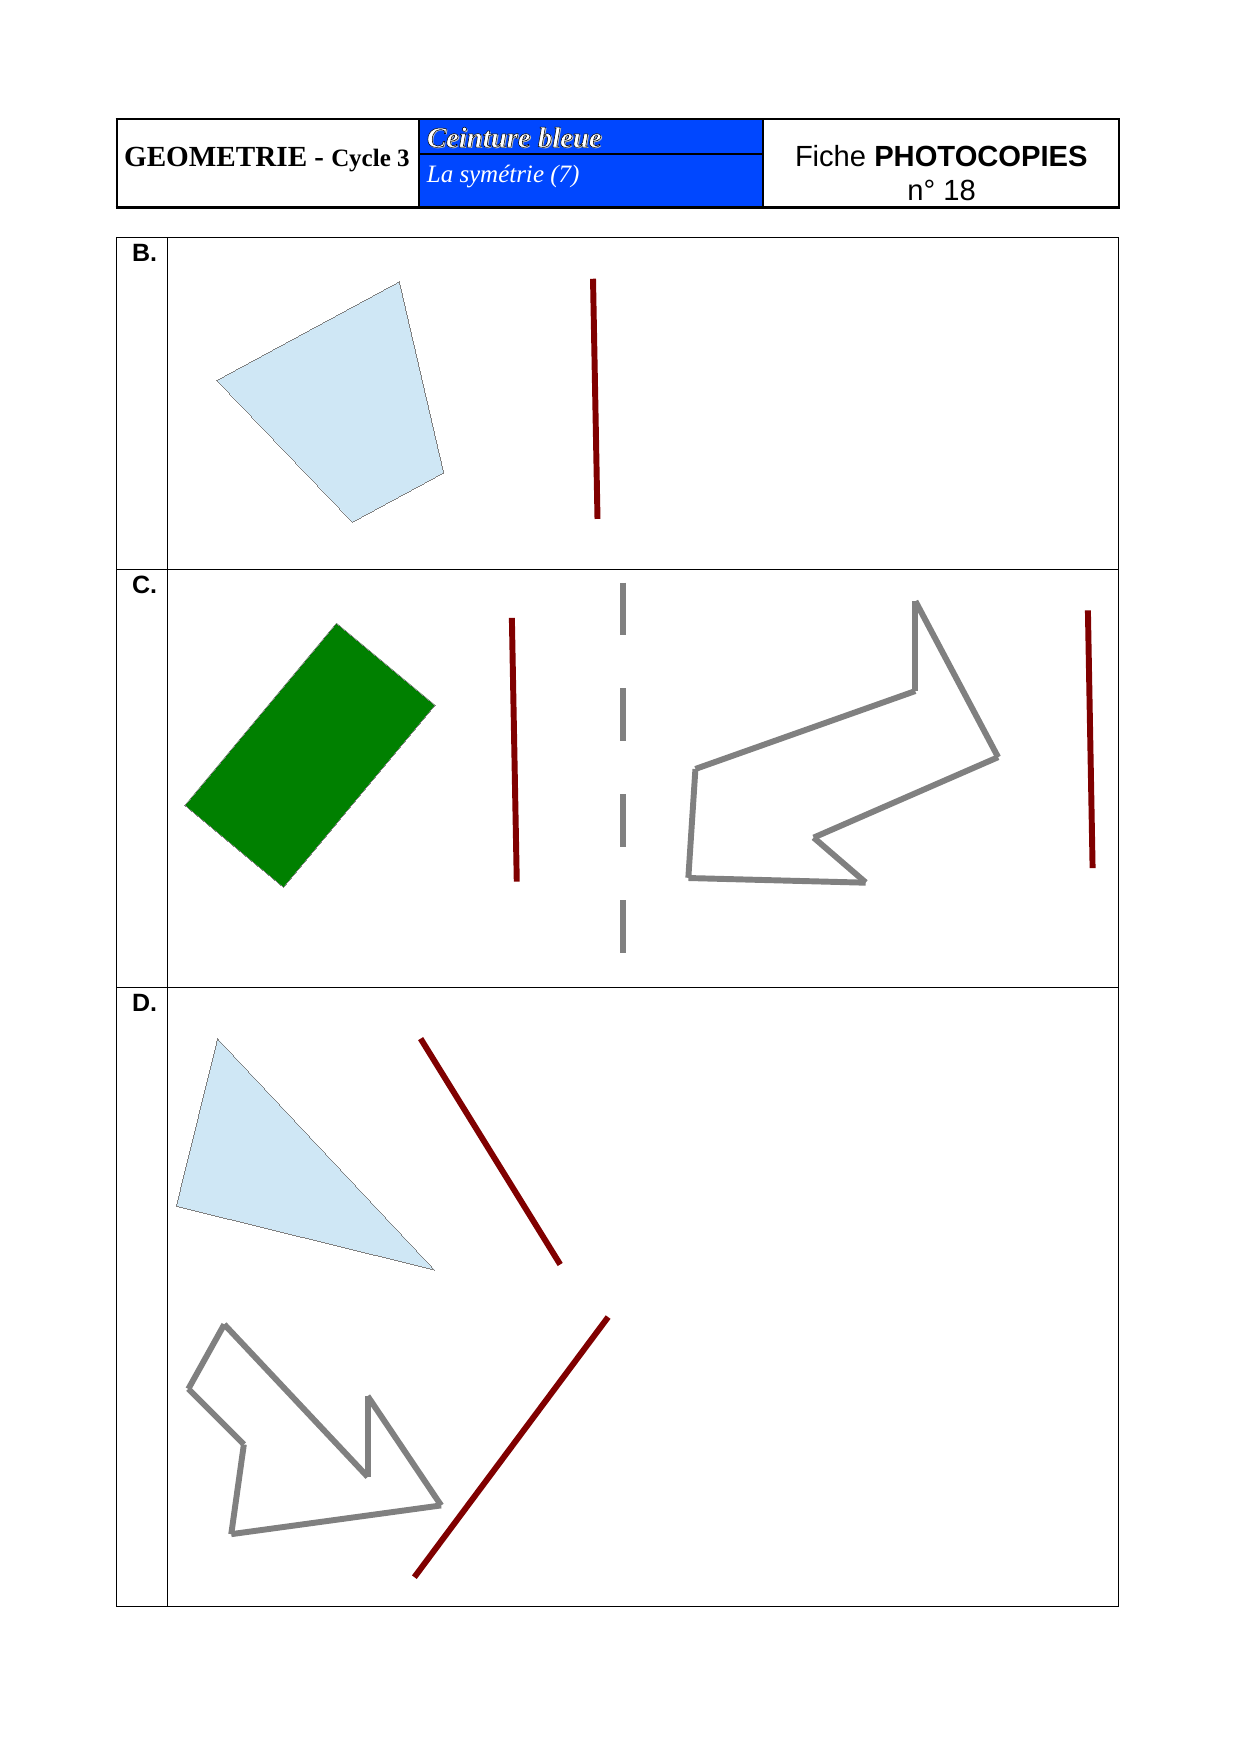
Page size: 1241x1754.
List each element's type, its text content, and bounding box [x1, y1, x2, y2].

table_header B. [117, 238, 167, 569]
table_header Fiche PHOTOCOPIES n° 18 [764, 120, 1118, 206]
table_cell [168, 570, 1118, 987]
table_cell La symétrie (7) [420, 155, 762, 206]
table_header Ceinture bleue [420, 120, 762, 153]
table_cell D. [117, 988, 167, 1606]
table_header GEOMETRIE - Cycle 3 [118, 120, 418, 206]
table_cell C. [117, 570, 167, 987]
table_cell [168, 988, 1118, 1606]
table_header [168, 238, 1118, 569]
